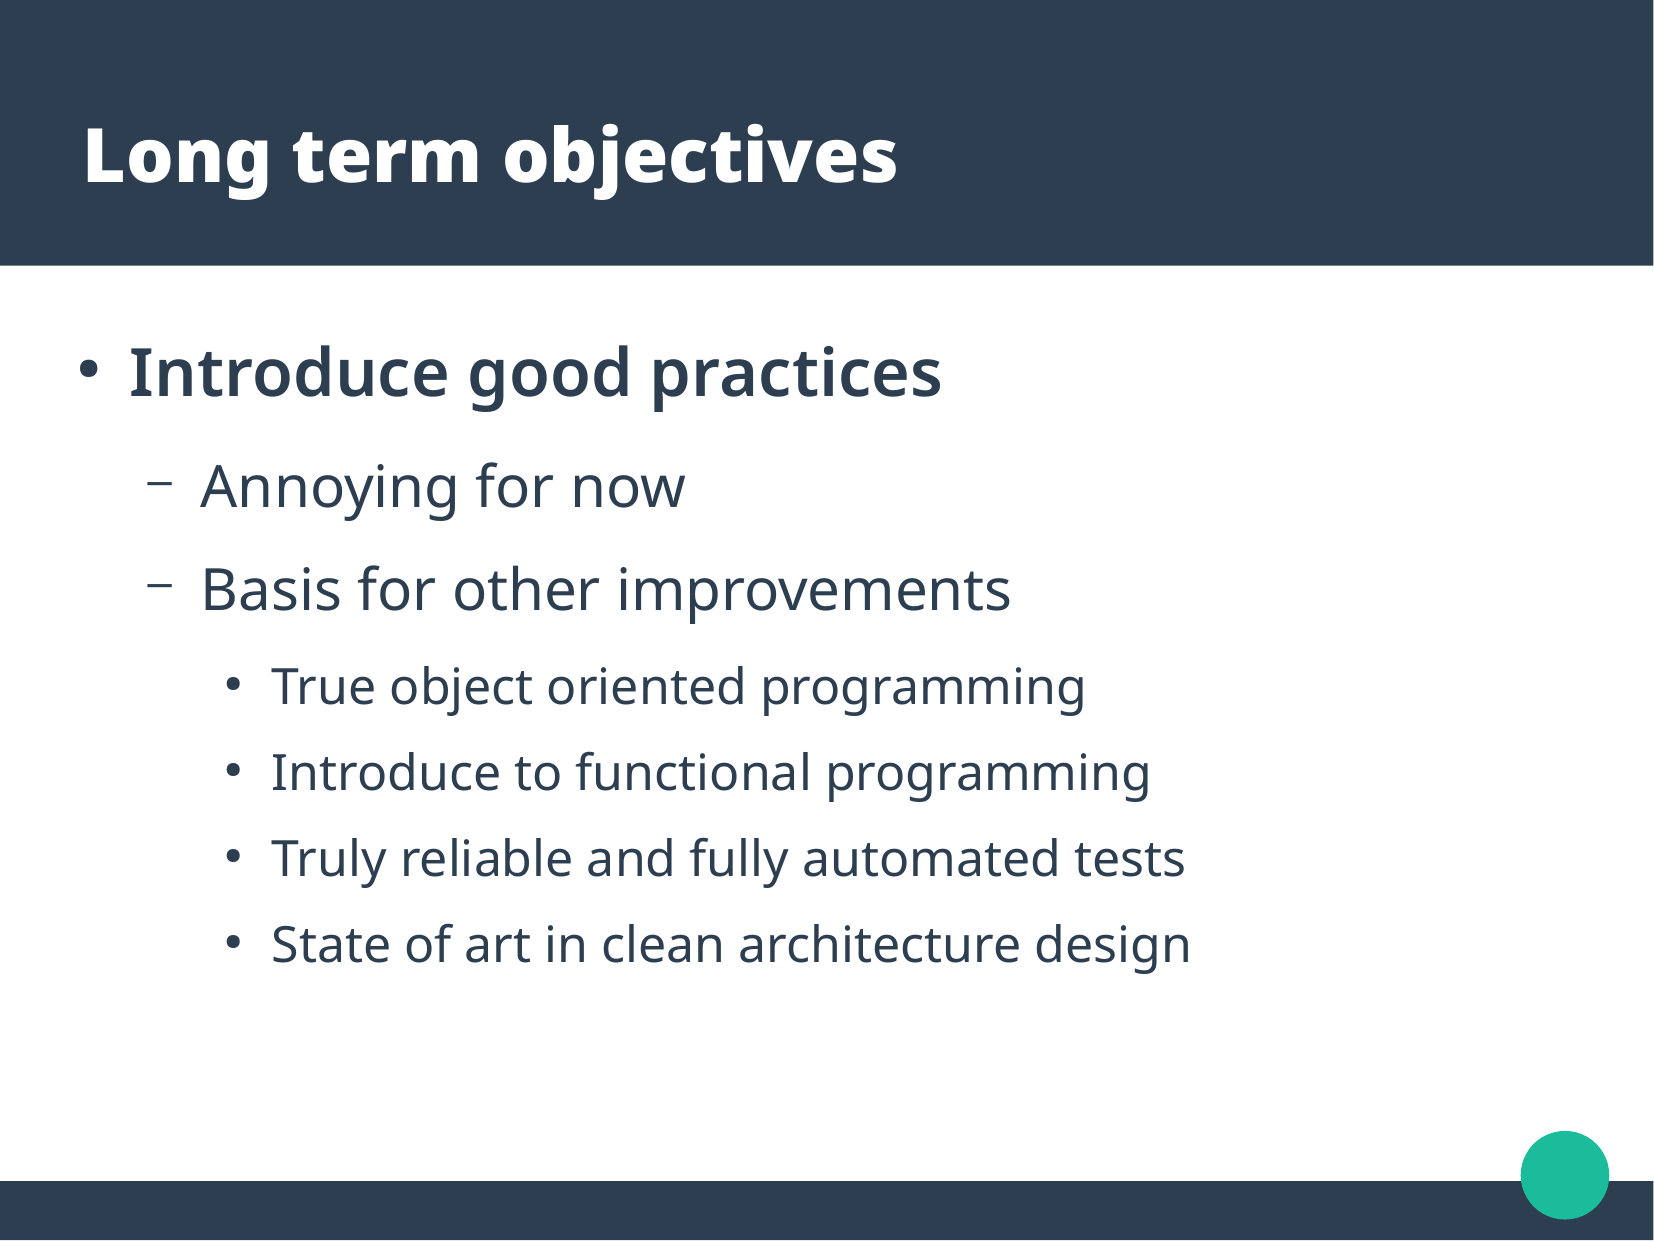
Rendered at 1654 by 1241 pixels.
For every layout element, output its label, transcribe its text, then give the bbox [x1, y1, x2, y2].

title Long term objectives [82, 49, 1571, 257]
list Introduce good practices Annoying for now Basis for other improvements True object oriented programming Introduce to functional programming Truly reliable and fully automated tests State of art in clean architecture design [59, 324, 1595, 1152]
